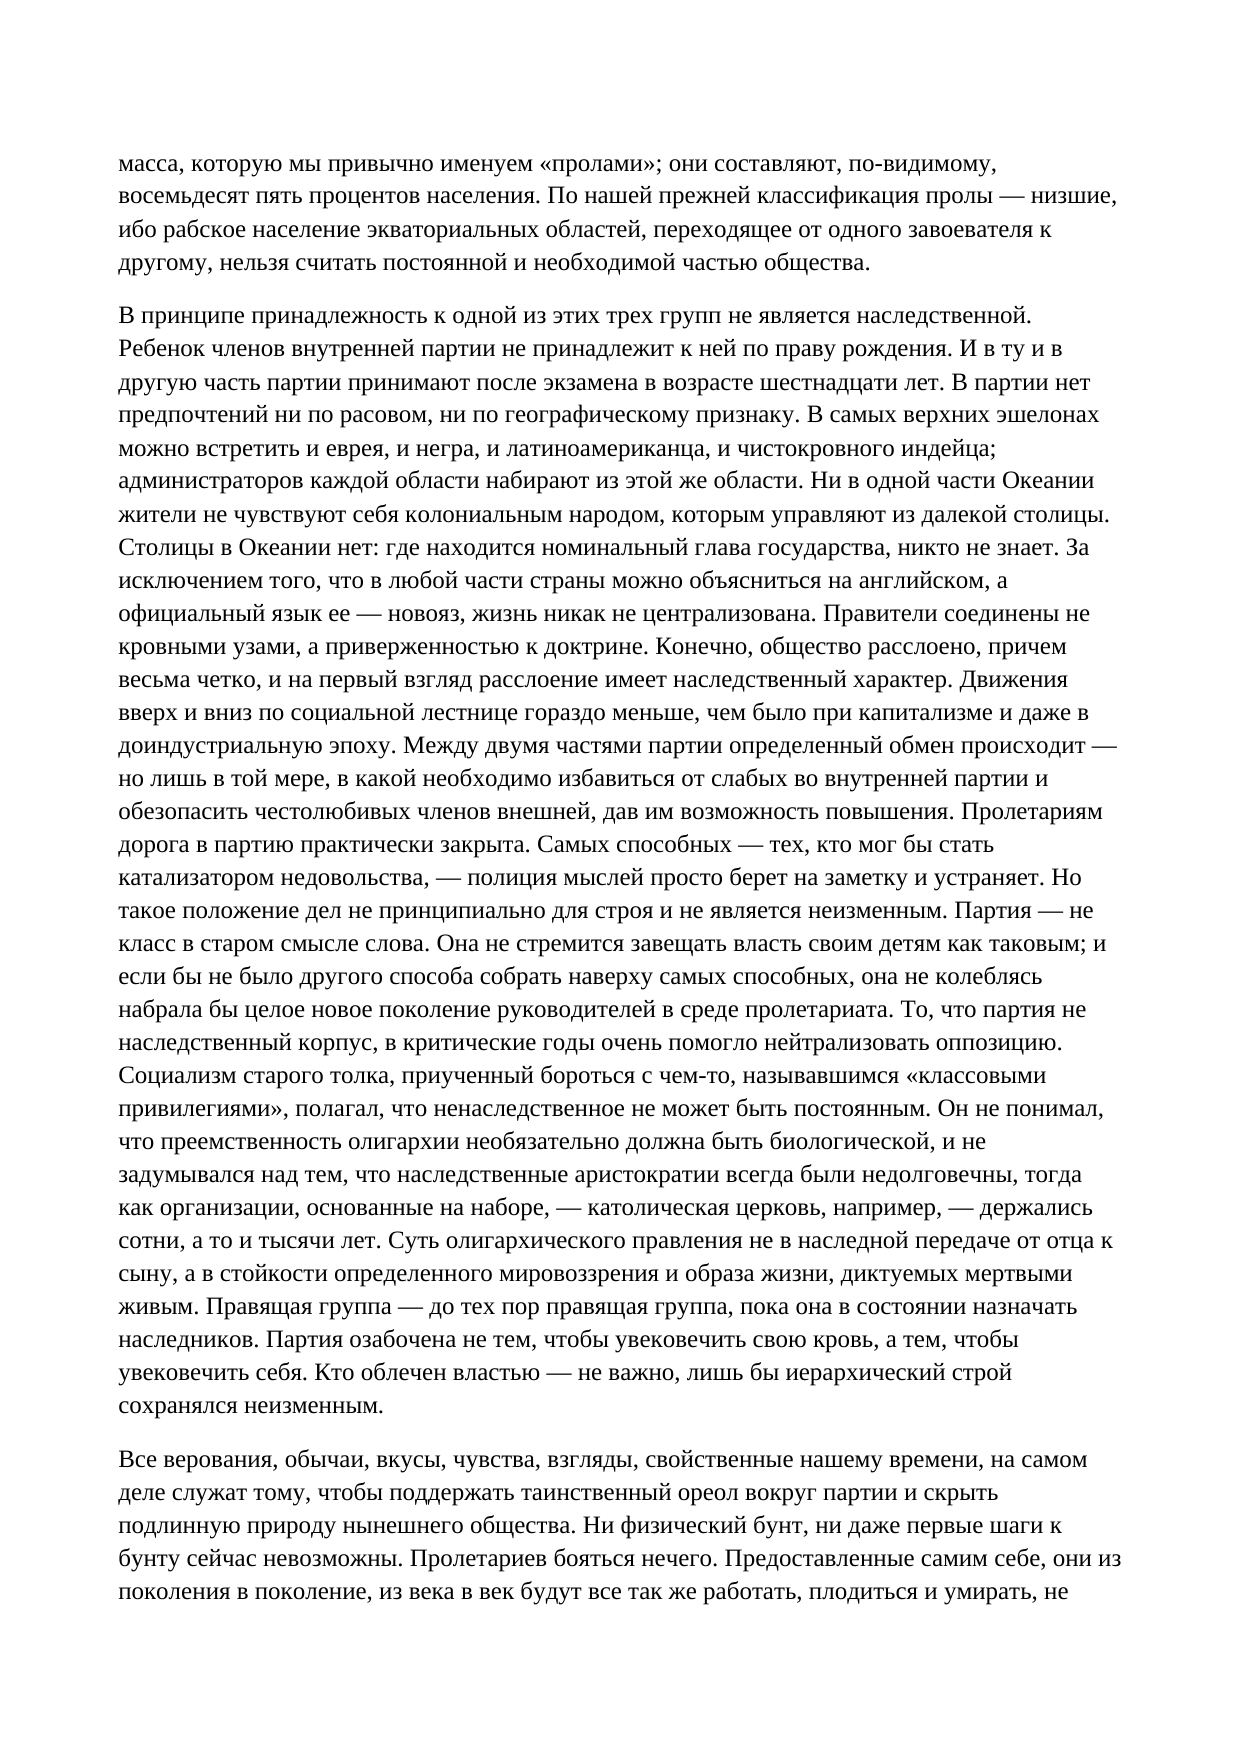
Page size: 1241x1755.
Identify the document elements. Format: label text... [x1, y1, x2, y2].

text масса, которую мы привычно именуем «пролами»; они составляют, по-видимому, восемьдесят пять процентов населения. По нашей прежней классификация пролы — низшие, ибо рабское население экваториальных областей, переходящее от одного завоевателя к другому, нельзя считать постоянной и необходимой частью общества. [118, 148, 1122, 275]
text В принципе принадлежность к одной из этих трех групп не является наследственной. Ребенок членов внутренней партии не принадлежит к ней по праву рождения. И в ту и в другую часть партии принимают после экзамена в возрасте шестнадцати лет. В партии нет предпочтений ни по расовом, ни по географическому признаку. В самых верхних эшелонах можно встретить и еврея, и негра, и латиноамериканца, и чистокровного индейца; администраторов каждой области набирают из этой же области. Ни в одной части Океании жители не чувствуют себя колониальным народом, которым управляют из далекой столицы. Столицы в Океании нет: где находится номинальный глава государства, никто не знает. За исключением того, что в любой части страны можно объясниться на английском, а официальный язык ее — новояз, жизнь никак не централизована. Правители соединены не кровными узами, а приверженностью к доктрине. Конечно, общество расслоено, причем весьма четко, и на первый взгляд расслоение имеет наследственный характер. Движения вверх и вниз по социальной лестнице гораздо меньше, чем было при капитализме и даже в доиндустриальную эпоху. Между двумя частями партии определенный обмен происходит — но лишь в той мере, в какой необходимо избавиться от слабых во внутренней партии и обезопасить честолюбивых членов внешней, дав им возможность повышения. Пролетариям дорога в партию практически закрыта. Самых способных — тех, кто мог бы стать катализатором недовольства, — полиция мыслей просто берет на заметку и устраняет. Но такое положение дел не принципиально для строя и не является неизменным. Партия — не класс в старом смысле слова. Она не стремится завещать власть своим детям как таковым; и если бы не было другого способа собрать наверху самых способных, она не колеблясь набрала бы целое новое поколение руководителей в среде пролетариата. То, что партия не наследственный корпус, в критические годы очень помогло нейтрализовать оппозицию. Социализм старого толка, приученный бороться с чем-то, называвшимся «классовыми привилегиями», полагал, что ненаследственное не может быть постоянным. Он не понимал, что преемственность олигархии необязательно должна быть биологической, и не задумывался над тем, что наследственные аристократии всегда были недолговечны, тогда как организации, основанные на наборе, — католическая церковь, например, — держались сотни, а то и тысячи лет. Суть олигархического правления не в наследной передаче от отца к сыну, а в стойкости определенного мировоззрения и образа жизни, диктуемых мертвыми живым. Правящая группа — до тех пор правящая группа, пока она в состоянии назначать наследников. Партия озабочена не тем, чтобы увековечить свою кровь, а тем, чтобы увековечить себя. Кто облечен властью — не важно, лишь бы иерархический строй сохранялся неизменным. [118, 301, 1122, 1419]
text Все верования, обычаи, вкусы, чувства, взгляды, свойственные нашему времени, на самом деле служат тому, чтобы поддержать таинственный ореол вокруг партии и скрыть подлинную природу нынешнего общества. Ни физический бунт, ни даже первые шаги к бунту сейчас невозможны. Пролетариев бояться нечего. Предоставленные самим себе, они из поколения в поколение, из века в век будут все так же работать, плодиться и умирать, не [118, 1444, 1122, 1605]
